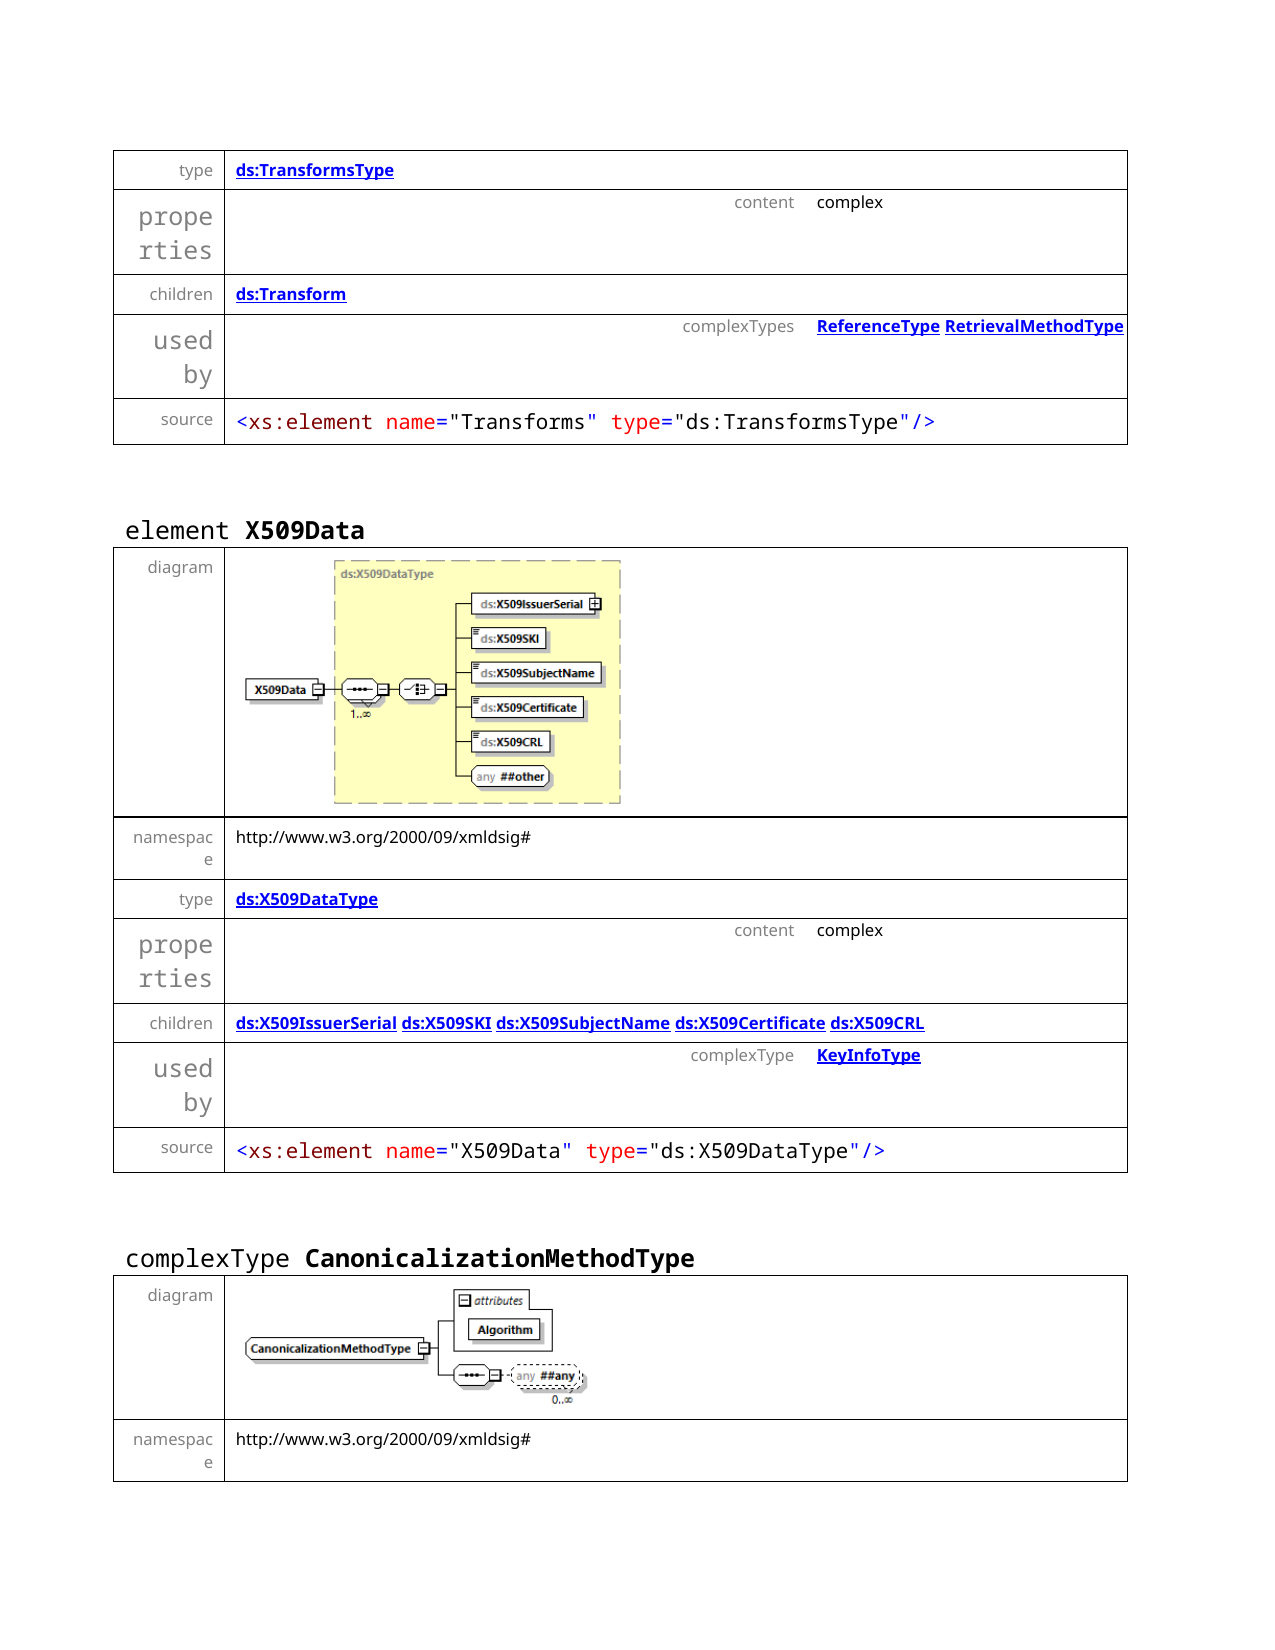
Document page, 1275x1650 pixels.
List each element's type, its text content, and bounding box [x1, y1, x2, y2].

table_cell ds:Transform [225, 275, 1127, 313]
table_header ReferenceType RetrievalMethodType [805, 315, 1127, 337]
table_header [225, 1276, 1127, 1419]
table_cell namespace [114, 818, 224, 878]
table_cell ds:X509IssuerSerial ds:X509SKI ds:X509SubjectName ds:X509Certificate ds:X509CRL [225, 1004, 1127, 1042]
table_header [225, 548, 1127, 816]
table_cell children [114, 1004, 224, 1042]
table_cell [225, 315, 1127, 398]
table_cell <xs:element name="X509Data" type="ds:X509DataType"/> [225, 1128, 1127, 1172]
table_cell used by [114, 1043, 224, 1127]
table_cell source [114, 1128, 224, 1172]
table_cell properties [114, 190, 224, 274]
table_header content [236, 190, 805, 213]
table_cell [225, 1043, 1127, 1127]
table_header diagram [114, 1276, 224, 1419]
table_cell source [114, 399, 224, 443]
table_cell ds:X509DataType [225, 880, 1127, 918]
text element X509Data [125, 513, 1150, 547]
table_header complex [805, 919, 1127, 942]
table_cell used by [114, 315, 224, 398]
table_header content [236, 919, 805, 942]
table_header KeyInfoType [805, 1043, 1127, 1066]
table_header complexTypes [236, 315, 805, 337]
table_header diagram [114, 548, 224, 816]
table_cell children [114, 275, 224, 313]
table_header complexType [236, 1043, 805, 1066]
text complexType CanonicalizationMethodType [125, 1241, 1150, 1275]
picture [235, 555, 631, 809]
table_cell properties [114, 919, 224, 1003]
table_cell ds:TransformsType [225, 151, 1127, 189]
table_header complex [805, 190, 1127, 213]
table_cell type [114, 151, 224, 189]
table_cell [225, 919, 1127, 1003]
picture [235, 1284, 603, 1411]
table_cell [225, 190, 1127, 274]
table_cell type [114, 880, 224, 918]
table_cell http://www.w3.org/2000/09/xmldsig# [225, 1420, 1127, 1481]
table_cell namespace [114, 1420, 224, 1481]
table_cell <xs:element name="Transforms" type="ds:TransformsType"/> [225, 399, 1127, 443]
table_cell http://www.w3.org/2000/09/xmldsig# [225, 818, 1127, 878]
